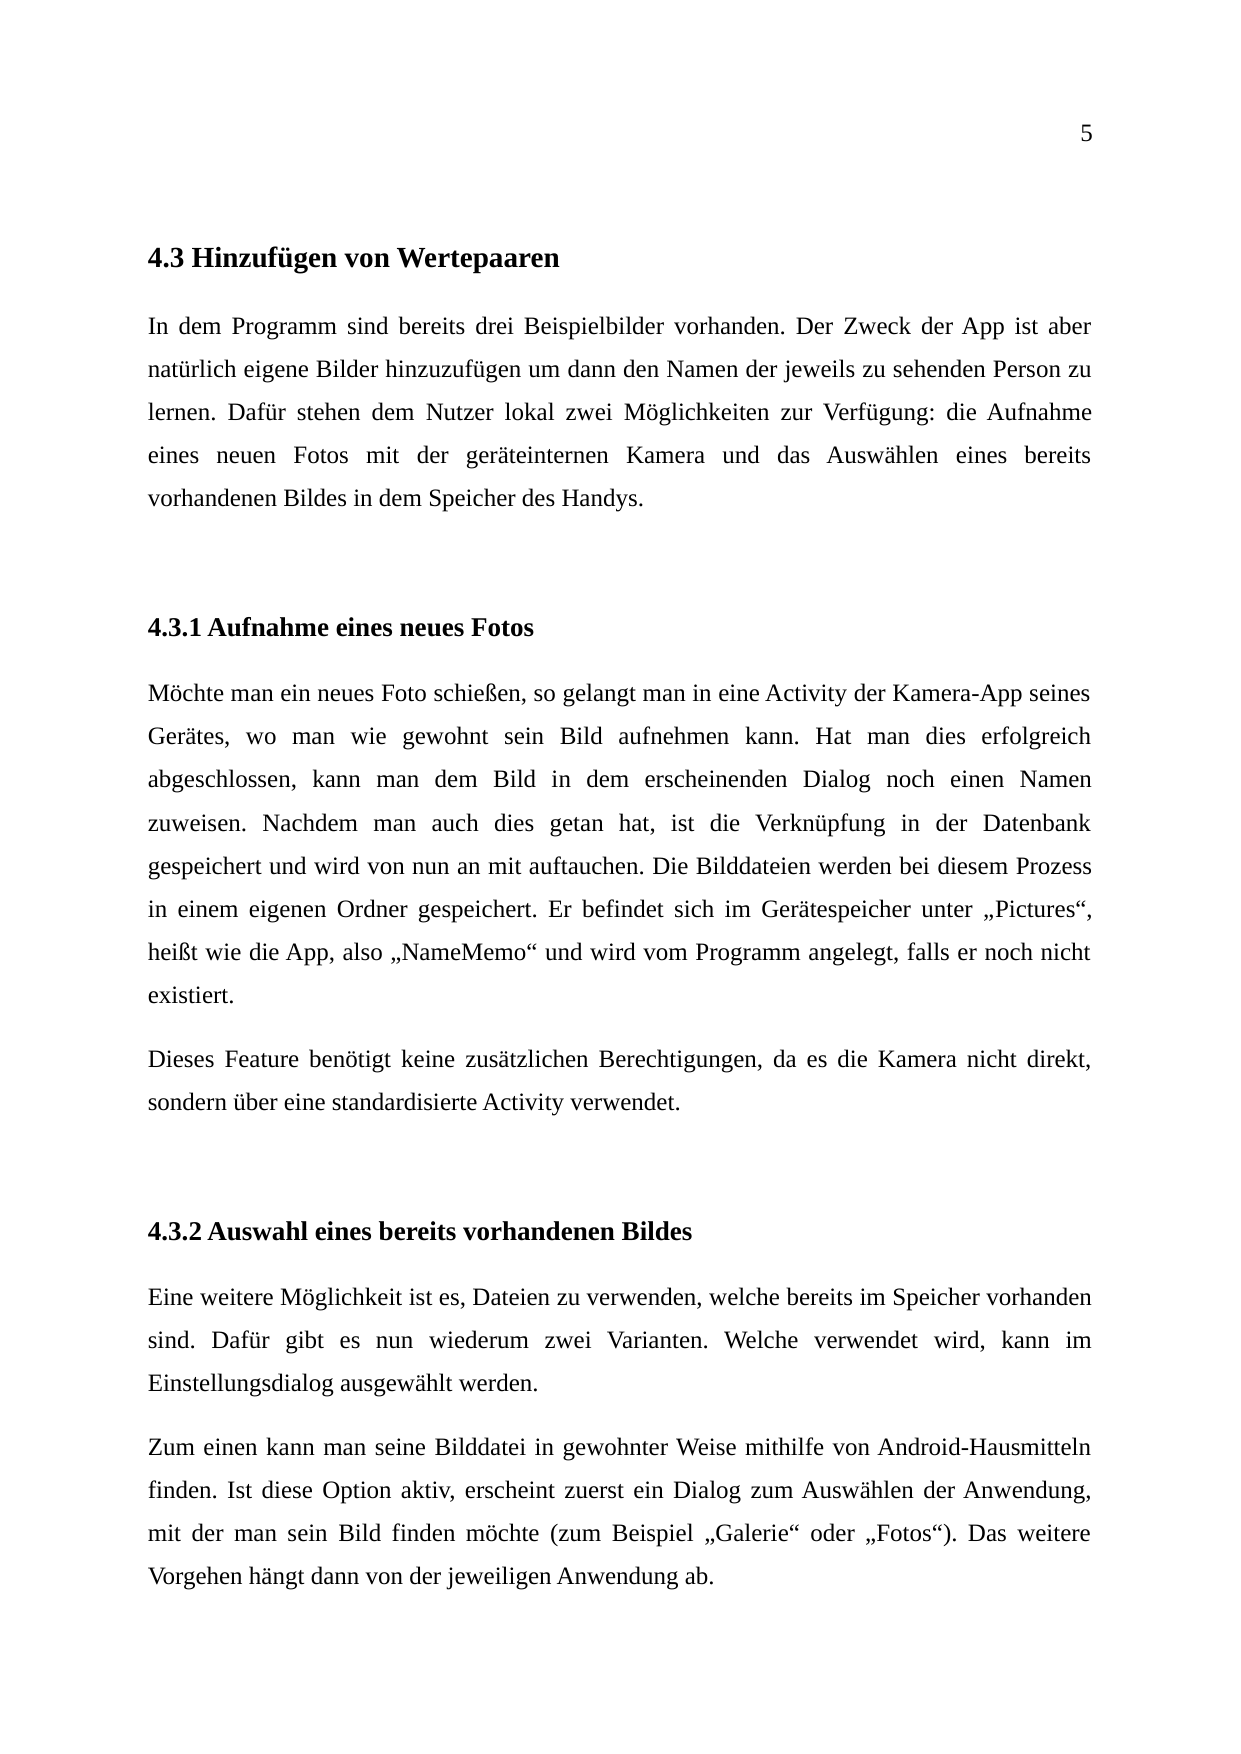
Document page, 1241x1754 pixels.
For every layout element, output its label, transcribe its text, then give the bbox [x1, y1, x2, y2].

text Zum einen kann man seine Bilddatei in gewohnter Weise mithilfe von Android-Hausmitteln finden. Ist diese Option aktiv, erscheint zuerst ein Dialog zum Auswählen der Anwendung, mit der man sein Bild finden möchte (zum Beispiel „Galerie“ oder „Fotos“). Das weitere Vorgehen hängt dann von der jeweiligen Anwendung ab. [148, 1432, 1093, 1590]
subtitle 4.3.2 Auswahl eines bereits vorhandenen Bildes [148, 1214, 1093, 1246]
text Eine weitere Möglichkeit ist es, Dateien zu verwenden, welche bereits im Speicher vorhanden sind. Dafür gibt es nun wiederum zwei Varianten. Welche verwendet wird, kann im Einstellungsdialog ausgewählt werden. [148, 1282, 1093, 1397]
text Möchte man ein neues Foto schießen, so gelangt man in eine Activity der Kamera-App seines Gerätes, wo man wie gewohnt sein Bild aufnehmen kann. Hat man dies erfolgreich abgeschlossen, kann man dem Bild in dem erscheinenden Dialog noch einen Namen zuweisen. Nachdem man auch dies getan hat, ist die Verknüpfung in der Datenbank gespeichert und wird von nun an mit auftauchen. Die Bilddateien werden bei diesem Prozess in einem eigenen Ordner gespeichert. Er befindet sich im Gerätespeicher unter „Pictures“, heißt wie die App, also „NameMemo“ und wird vom Programm angelegt, falls er noch nicht existiert. [148, 678, 1093, 1009]
text Dieses Feature benötigt keine zusätzlichen Berechtigungen, da es die Kamera nicht direkt, sondern über eine standardisierte Activity verwendet. [148, 1044, 1093, 1116]
text In dem Programm sind bereits drei Beispielbilder vorhanden. Der Zweck der App ist aber natürlich eigene Bilder hinzuzufügen um dann den Namen der jeweils zu sehenden Person zu lernen. Dafür stehen dem Nutzer lokal zwei Möglichkeiten zur Verfügung: die Aufnahme eines neuen Fotos mit der geräteinternen Kamera und das Auswählen eines bereits vorhandenen Bildes in dem Speicher des Handys. [148, 311, 1093, 512]
subtitle 4.3.1 Aufnahme eines neues Fotos [148, 611, 1093, 642]
subtitle 4.3 Hinzufügen von Wertepaaren [148, 240, 1093, 274]
